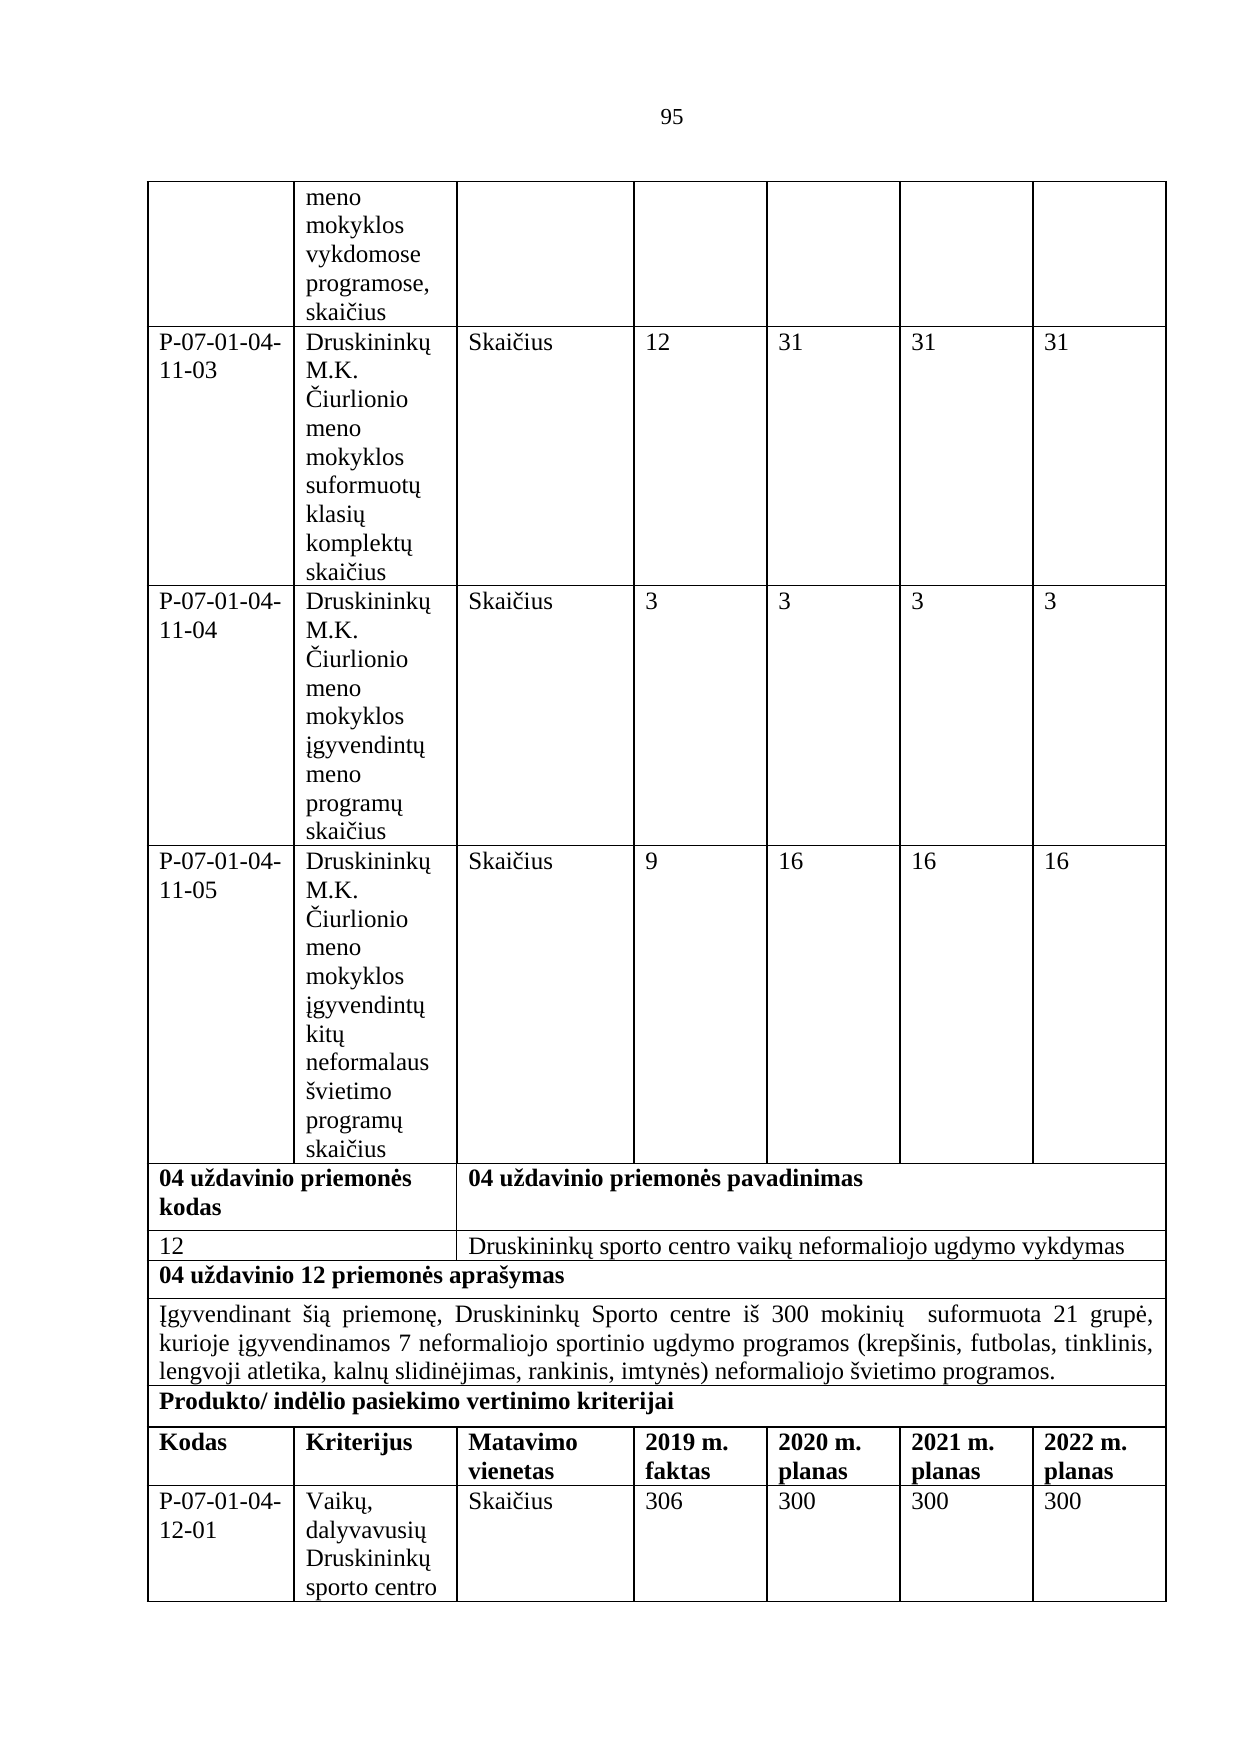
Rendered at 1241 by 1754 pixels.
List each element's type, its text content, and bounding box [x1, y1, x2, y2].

table_cell Skaičius [458, 1486, 633, 1601]
table_cell Skaičius [458, 846, 633, 1162]
table_cell P-07-01-04-11-03 [149, 327, 293, 585]
table_cell 2021 m. planas [901, 1428, 1032, 1485]
table_cell [901, 182, 1032, 326]
table_cell 2019 m. faktas [635, 1428, 766, 1485]
table_cell P-07-01-04-12-01 [149, 1486, 293, 1601]
table_cell Skaičius [458, 586, 633, 845]
table_cell 16 [768, 846, 899, 1162]
table_cell Druskininkų M.K. Čiurlionio meno mokyklos įgyvendintų kitų neformalaus švietimo programų skaičius [295, 846, 456, 1162]
table_cell 300 [768, 1486, 899, 1601]
table_cell 300 [901, 1486, 1032, 1601]
table_cell [635, 182, 766, 326]
table_cell 3 [901, 586, 1032, 845]
table_cell Kriterijus [295, 1428, 456, 1485]
table_cell Įgyvendinant šią priemonę, Druskininkų Sporto centre iš 300 mokinių suformuota 21 grupė, kurioje įgyvendinamos 7 neformaliojo sportinio ugdymo programos (krepšinis, futbolas, tinklinis, lengvoji atletika, kalnų slidinėjimas, rankinis, imtynės) neformaliojo švietimo programos. [149, 1299, 1165, 1385]
table_cell 12 [149, 1231, 456, 1259]
table_cell 2020 m. planas [768, 1428, 899, 1485]
table_cell 31 [901, 327, 1032, 585]
table_cell 04 uždavinio 12 priemonės aprašymas [149, 1261, 1165, 1298]
table_cell 2022 m. planas [1034, 1428, 1165, 1485]
table_cell Druskininkų M.K. Čiurlionio meno mokyklos įgyvendintų meno programų skaičius [295, 586, 456, 845]
table_cell Vaikų, dalyvavusių Druskininkų sporto centro [295, 1486, 456, 1601]
table_cell [149, 182, 293, 326]
table_cell meno mokyklos vykdomose programose, skaičius [295, 182, 456, 326]
table_cell 16 [1034, 846, 1165, 1162]
table_cell Matavimo vienetas [458, 1428, 633, 1485]
table_cell 31 [768, 327, 899, 585]
table_cell 300 [1034, 1486, 1165, 1601]
table_cell [458, 182, 633, 326]
table_cell Druskininkų sporto centro vaikų neformaliojo ugdymo vykdymas [457, 1231, 1165, 1259]
table_cell Skaičius [458, 327, 633, 585]
table_cell 3 [768, 586, 899, 845]
table_cell Produkto/ indėlio pasiekimo vertinimo kriterijai [149, 1386, 1165, 1426]
table_cell 04 uždavinio priemonės kodas [149, 1164, 456, 1230]
table_cell 3 [635, 586, 766, 845]
table_cell 3 [1034, 586, 1165, 845]
table_cell 04 uždavinio priemonės pavadinimas [457, 1164, 1165, 1230]
table_cell Kodas [149, 1428, 293, 1485]
table_cell P-07-01-04-11-05 [149, 846, 293, 1162]
table_cell P-07-01-04-11-04 [149, 586, 293, 845]
table_cell 16 [901, 846, 1032, 1162]
table_cell 12 [635, 327, 766, 585]
table_cell 306 [635, 1486, 766, 1601]
table_cell 31 [1034, 327, 1165, 585]
table_cell 9 [635, 846, 766, 1162]
table_cell Druskininkų M.K. Čiurlionio meno mokyklos suformuotų klasių komplektų skaičius [295, 327, 456, 585]
table_cell [768, 182, 899, 326]
table_cell [1034, 182, 1165, 326]
